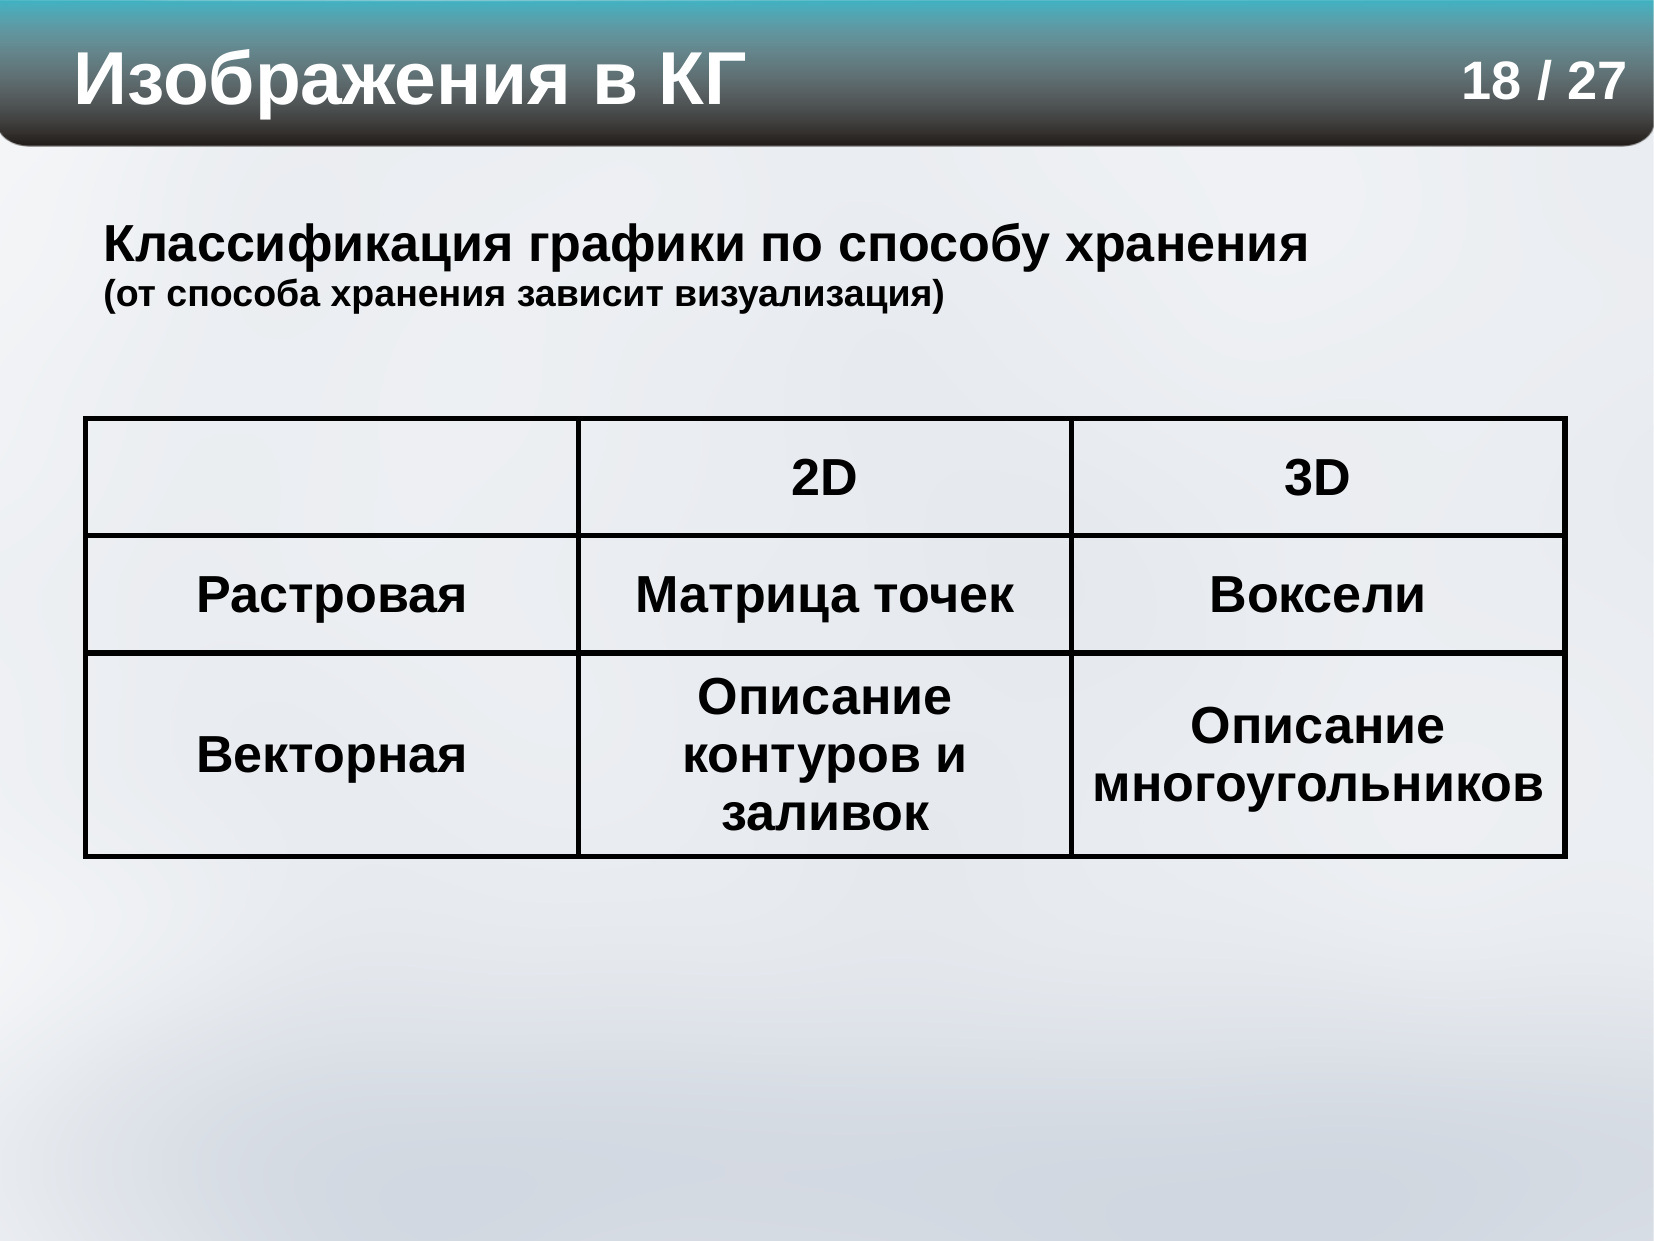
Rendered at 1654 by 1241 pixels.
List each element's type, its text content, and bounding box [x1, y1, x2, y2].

table_cell Матрица точек [581, 538, 1069, 650]
table_cell Растровая [88, 538, 576, 650]
picture [0, 0, 1654, 1241]
table_header 3D [1074, 421, 1562, 533]
text_box 5 / 27 [1446, 42, 1654, 179]
text_box Изображения в КГ [59, 29, 1270, 129]
table_cell Описание многоугольников [1074, 656, 1562, 854]
table_header [88, 421, 576, 533]
table_cell Векторная [88, 656, 576, 854]
table_cell Описание контуров и заливок [581, 656, 1069, 854]
table_header 2D [581, 421, 1069, 533]
text_box Классификация графики по способу хранения (от способа хранения зависит визуализация) [88, 206, 1565, 322]
table_cell Воксели [1074, 538, 1562, 650]
